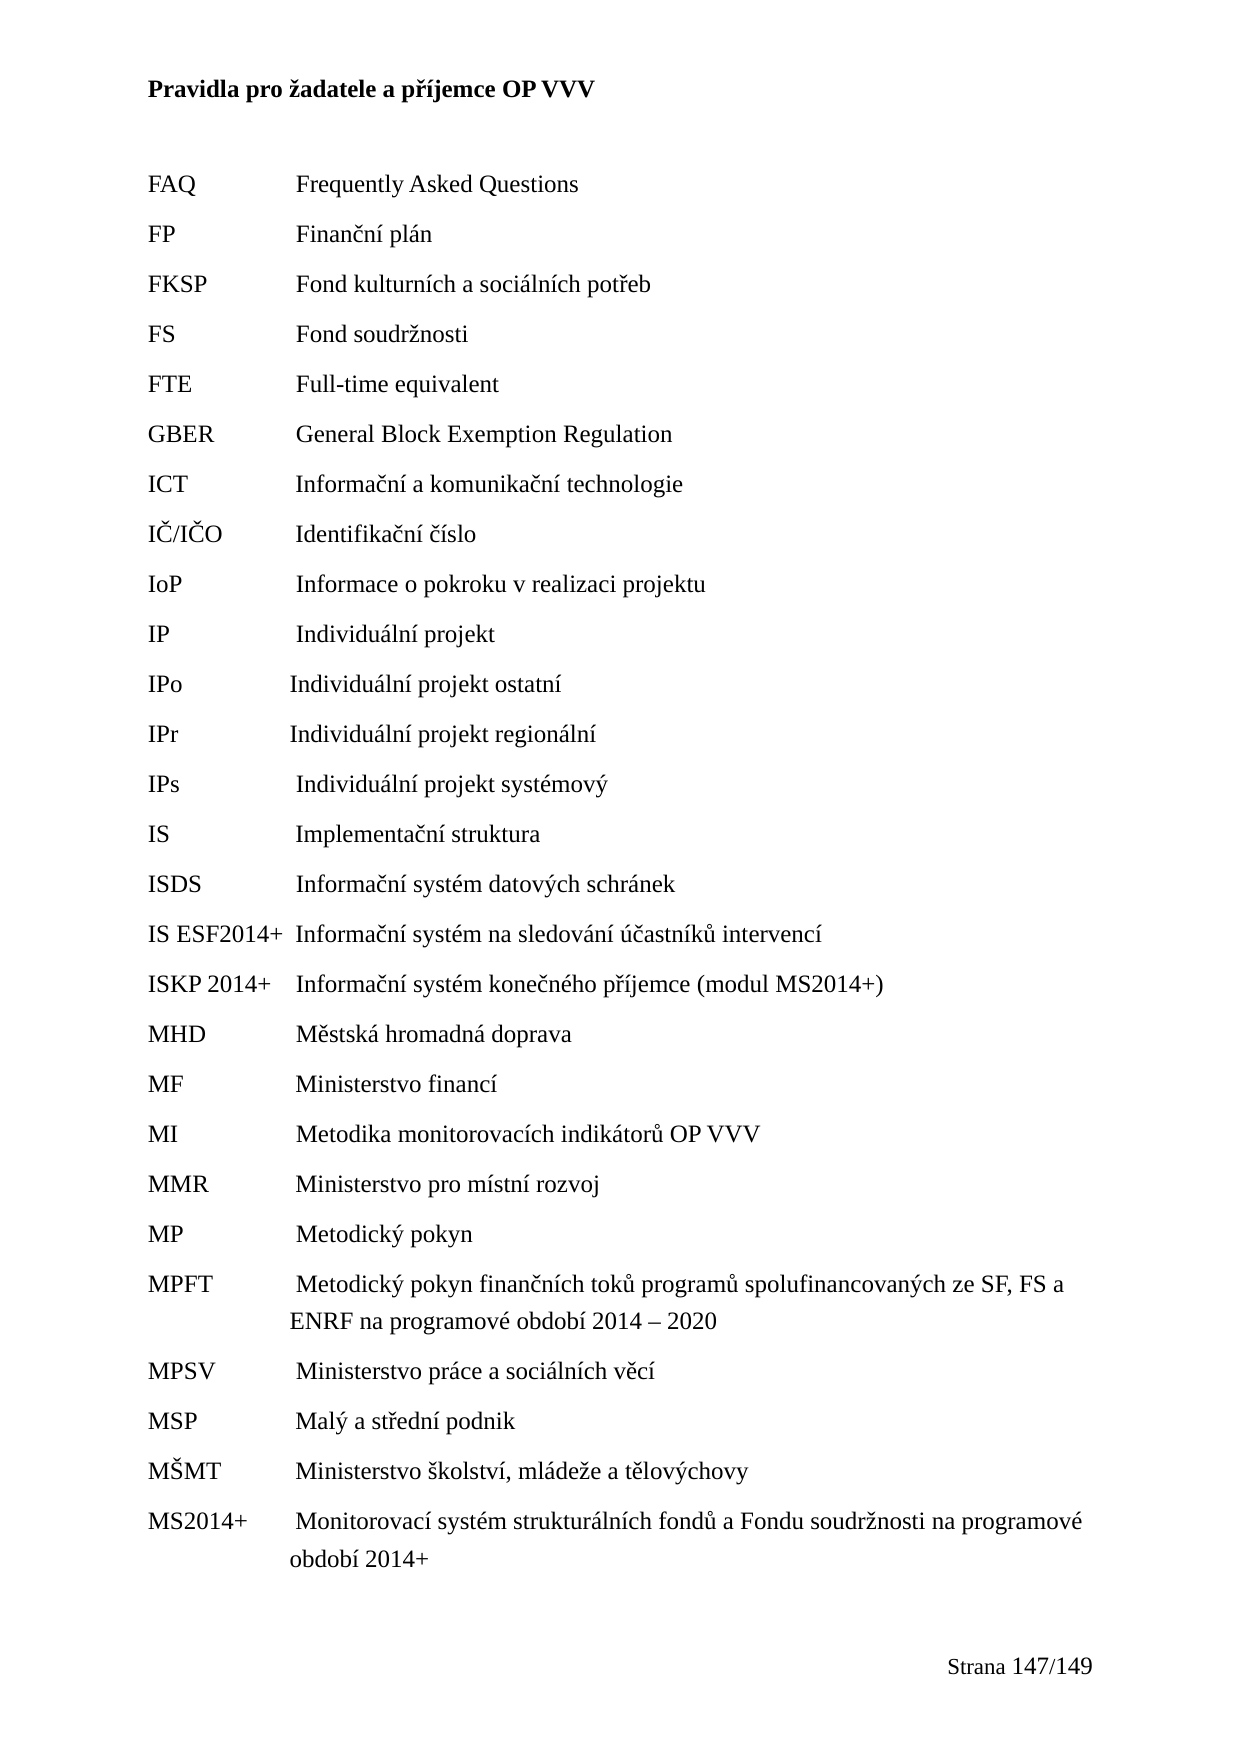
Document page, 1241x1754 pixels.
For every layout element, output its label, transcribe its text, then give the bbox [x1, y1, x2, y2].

text FS Fond soudržnosti [148, 310, 1093, 347]
text IS ESF2014+ Informační systém na sledování účastníků intervencí [148, 910, 1093, 947]
text IPo Individuální projekt ostatní [148, 660, 1093, 697]
text IP Individuální projekt [148, 610, 1093, 647]
text GBER General Block Exemption Regulation [148, 410, 1093, 447]
text MSP Malý a střední podnik [148, 1397, 1093, 1435]
text FTE Full-time equivalent [148, 360, 1093, 397]
text ISDS Informační systém datových schránek [148, 860, 1093, 897]
text MHD Městská hromadná doprava [148, 1010, 1093, 1047]
text FP Finanční plán [148, 210, 1093, 247]
text MŠMT Ministerstvo školství, mládeže a tělovýchovy [148, 1447, 1093, 1485]
text FAQ Frequently Asked Questions [148, 160, 1093, 197]
text FKSP Fond kulturních a sociálních potřeb [148, 260, 1093, 297]
text MI Metodika monitorovacích indikátorů OP VVV [148, 1110, 1093, 1147]
text MS2014+ Monitorovací systém strukturálních fondů a Fondu soudržnosti na programové období 2014+ [148, 1497, 1093, 1572]
text IoP Informace o pokroku v realizaci projektu [148, 560, 1093, 597]
text IS Implementační struktura [148, 810, 1093, 847]
text MPSV Ministerstvo práce a sociálních věcí [148, 1347, 1093, 1385]
text IPs Individuální projekt systémový [148, 760, 1093, 797]
text IČ/IČO Identifikační číslo [148, 510, 1093, 547]
text MPFT Metodický pokyn finančních toků programů spolufinancovaných ze SF, FS a ENRF na programové období 2014 – 2020 [148, 1260, 1093, 1335]
text ICT Informační a komunikační technologie [148, 460, 1093, 497]
text MF Ministerstvo financí [148, 1060, 1093, 1097]
text MMR Ministerstvo pro místní rozvoj [148, 1160, 1093, 1197]
text IPr Individuální projekt regionální [148, 710, 1093, 747]
text ISKP 2014+ Informační systém konečného příjemce (modul MS2014+) [148, 960, 1093, 997]
text MP Metodický pokyn [148, 1210, 1093, 1247]
